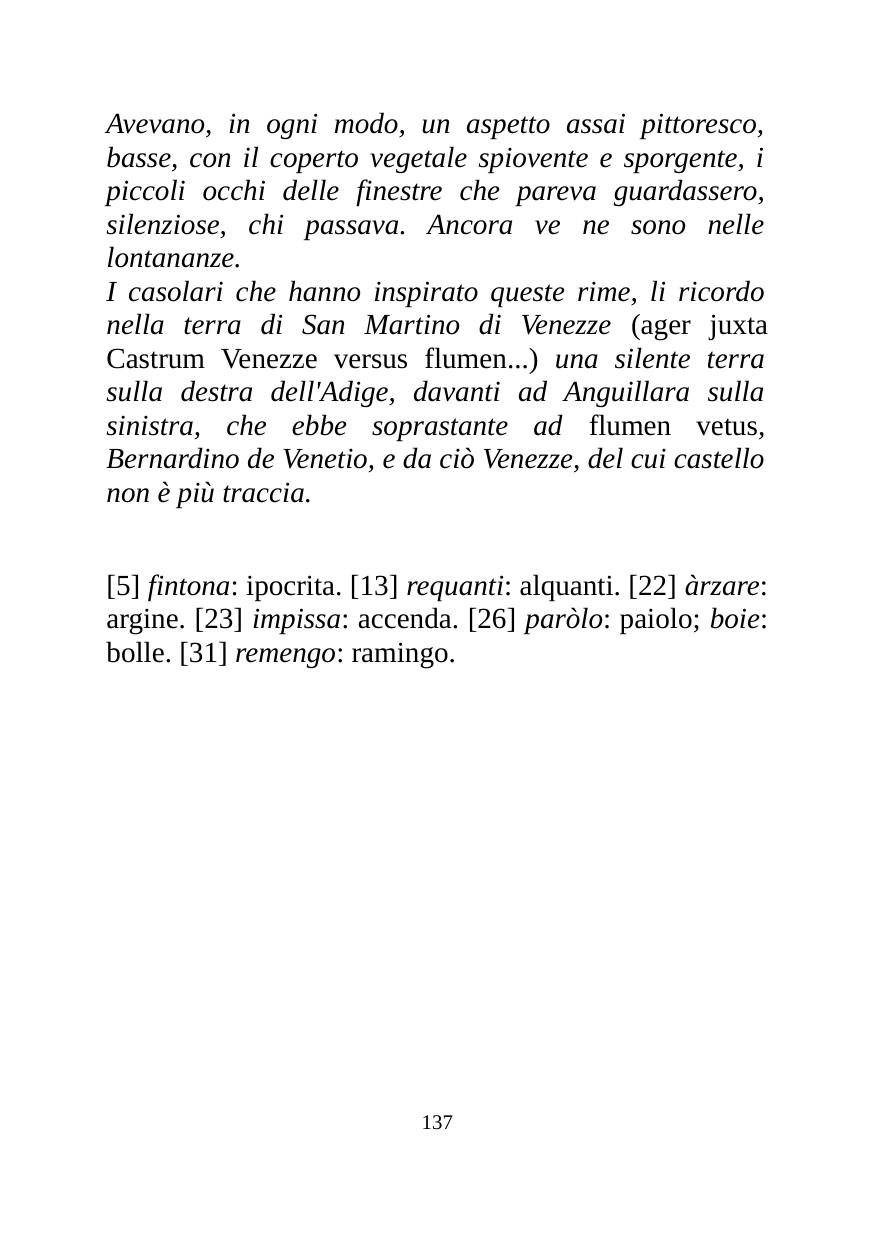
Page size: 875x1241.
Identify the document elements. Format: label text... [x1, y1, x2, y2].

text I casolari che hanno inspirato queste rime, li ricordo nella terra di San Martino di Venezze (ager juxta Castrum Venezze versus flumen...) una silente terra sulla destra dell'Adige, davanti ad Anguillara sulla sinistra, che ebbe soprastante ad flumen vetus, Bernardino de Venetio, e da ciò Venezze, del cui castello non è più traccia. [106, 274, 768, 509]
text Avevano, in ogni modo, un aspetto assai pittoresco, basse, con il coperto vegetale spiovente e sporgente, i piccoli occhi delle finestre che pareva guardassero, silenziose, chi passava. Ancora ve ne sono nelle lontananze. [106, 106, 768, 274]
text [5] fintona: ipocrita. [13] requanti: alquanti. [22] àrzare: argine. [23] impissa: accenda. [26] paròlo: paiolo; boie: bolle. [31] remengo: ramingo. [106, 568, 768, 668]
